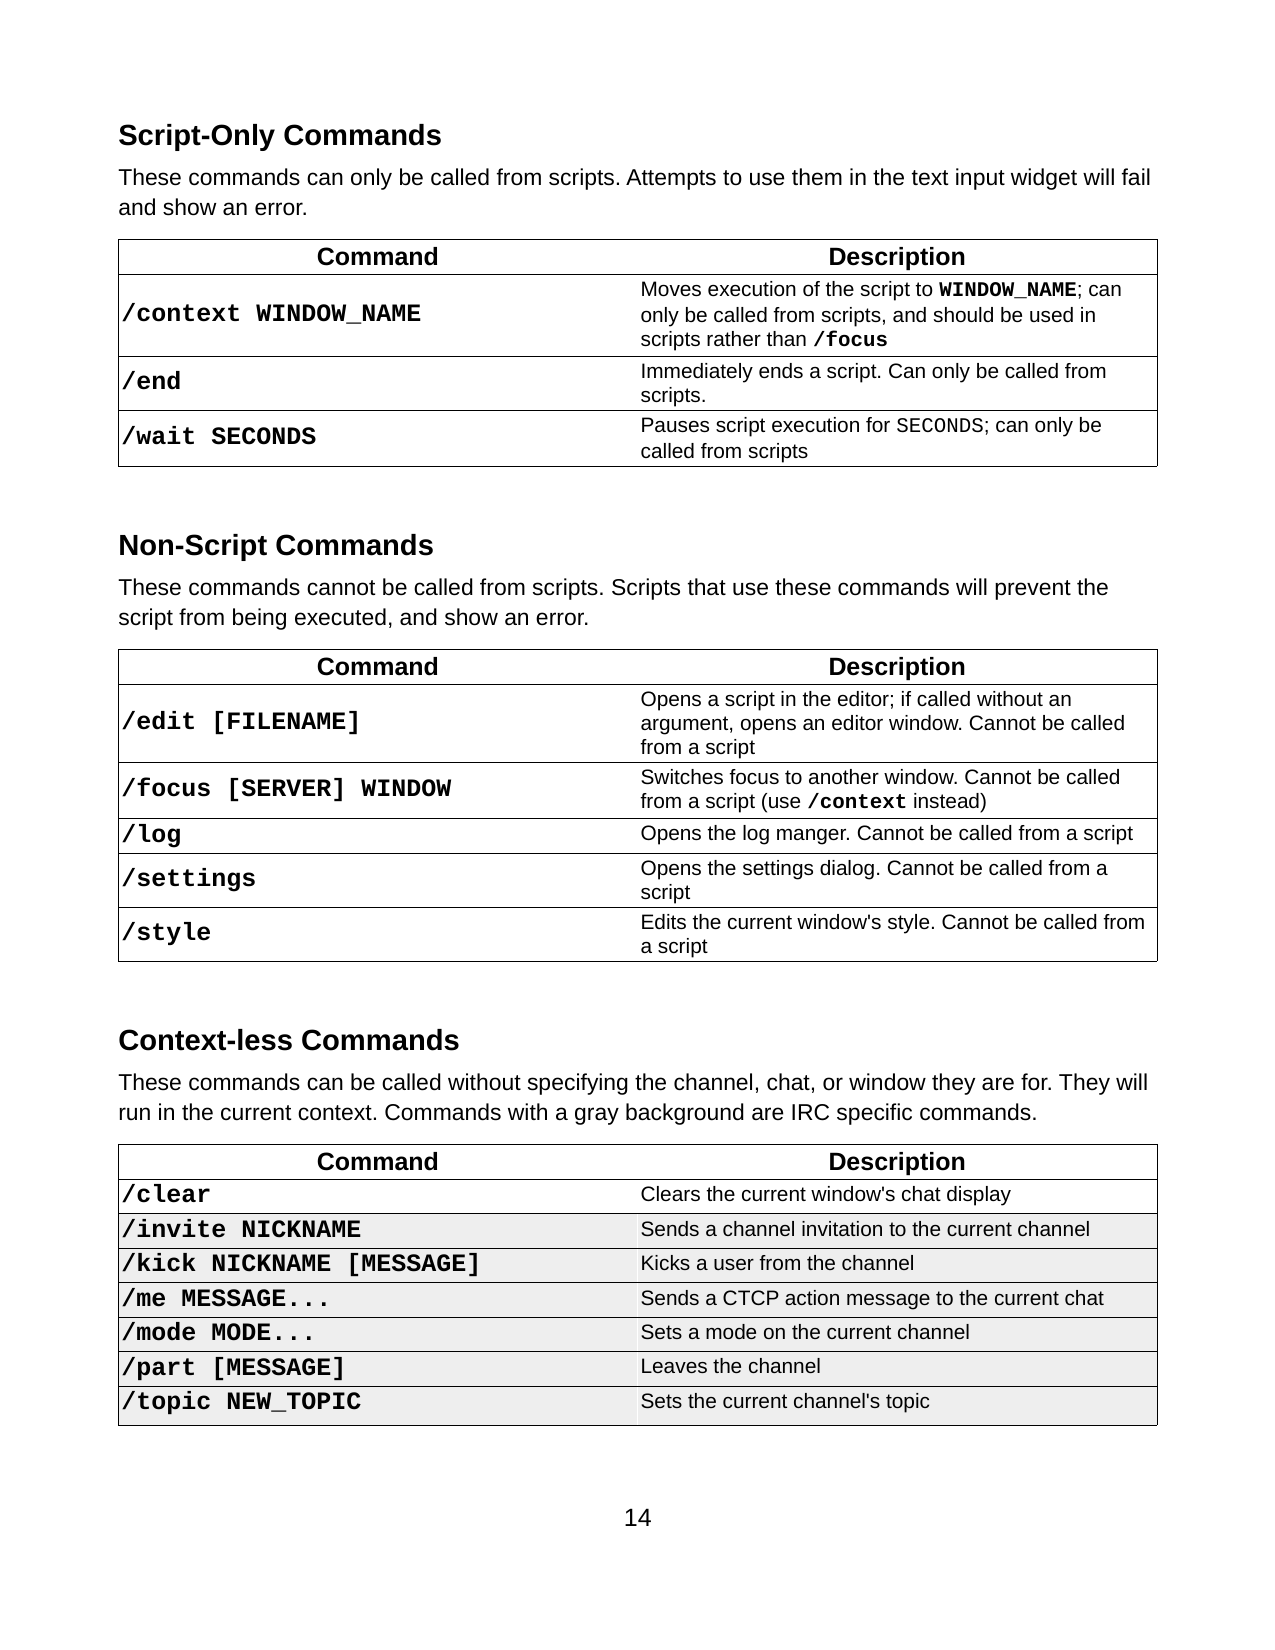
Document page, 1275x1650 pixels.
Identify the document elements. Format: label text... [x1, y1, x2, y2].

table_cell Sets a mode on the current channel [638, 1318, 1157, 1351]
table_cell Moves execution of the script to WINDOW_NAME; can only be called from scripts, and should be used in scripts rather than /focus [638, 275, 1157, 356]
table_cell /edit [FILENAME] [119, 685, 637, 762]
table_cell /mode MODE... [119, 1318, 637, 1351]
table_cell Sends a CTCP action message to the current chat [638, 1283, 1157, 1317]
table_header Command [119, 650, 637, 684]
table_cell /style [119, 908, 637, 961]
table_cell Kicks a user from the channel [638, 1249, 1157, 1282]
table_cell Opens a script in the editor; if called without an argument, opens an editor window. Cannot be called from a script [638, 685, 1157, 762]
table_cell /me MESSAGE... [119, 1283, 637, 1317]
text These commands cannot be called from scripts. Scripts that use these commands will prevent the script from being executed, and show an error. [118, 574, 1157, 631]
table_cell /topic NEW_TOPIC [119, 1387, 637, 1425]
table_cell Sets the current channel's topic [638, 1387, 1157, 1425]
subtitle Script-Only Commands [118, 118, 1157, 152]
table_cell Leaves the channel [638, 1352, 1157, 1386]
table_header Command [119, 1145, 637, 1179]
table_cell Edits the current window's style. Cannot be called from a script [638, 908, 1157, 961]
table_cell /settings [119, 854, 637, 907]
table_cell /invite NICKNAME [119, 1214, 637, 1248]
subtitle Context-less Commands [118, 1023, 1157, 1056]
table_cell /kick NICKNAME [MESSAGE] [119, 1249, 637, 1282]
table_cell /clear [119, 1180, 637, 1213]
table_header Description [638, 650, 1157, 684]
table_cell Opens the log manger. Cannot be called from a script [638, 819, 1157, 852]
table_header Command [119, 240, 637, 274]
table_cell /wait SECONDS [119, 411, 637, 466]
table_cell Sends a channel invitation to the current channel [638, 1214, 1157, 1248]
table_cell Switches focus to another window. Cannot be called from a script (use /context instead) [638, 763, 1157, 818]
text These commands can only be called from scripts. Attempts to use them in the text input widget will fail and show an error. [118, 164, 1157, 221]
text These commands can be called without specifying the channel, chat, or window they are for. They will run in the current context. Commands with a gray background are IRC specific commands. [118, 1069, 1157, 1126]
table_cell /focus [SERVER] WINDOW [119, 763, 637, 818]
table_cell Opens the settings dialog. Cannot be called from a script [638, 854, 1157, 907]
subtitle Non-Script Commands [118, 528, 1157, 562]
table_cell /log [119, 819, 637, 852]
table_header Description [638, 1145, 1157, 1179]
table_cell Clears the current window's chat display [638, 1180, 1157, 1213]
table_cell /end [119, 357, 637, 410]
table_header Description [638, 240, 1157, 274]
table_cell /part [MESSAGE] [119, 1352, 637, 1386]
table_cell Immediately ends a script. Can only be called from scripts. [638, 357, 1157, 410]
table_cell Pauses script execution for SECONDS; can only be called from scripts [638, 411, 1157, 466]
table_cell /context WINDOW_NAME [119, 275, 637, 356]
